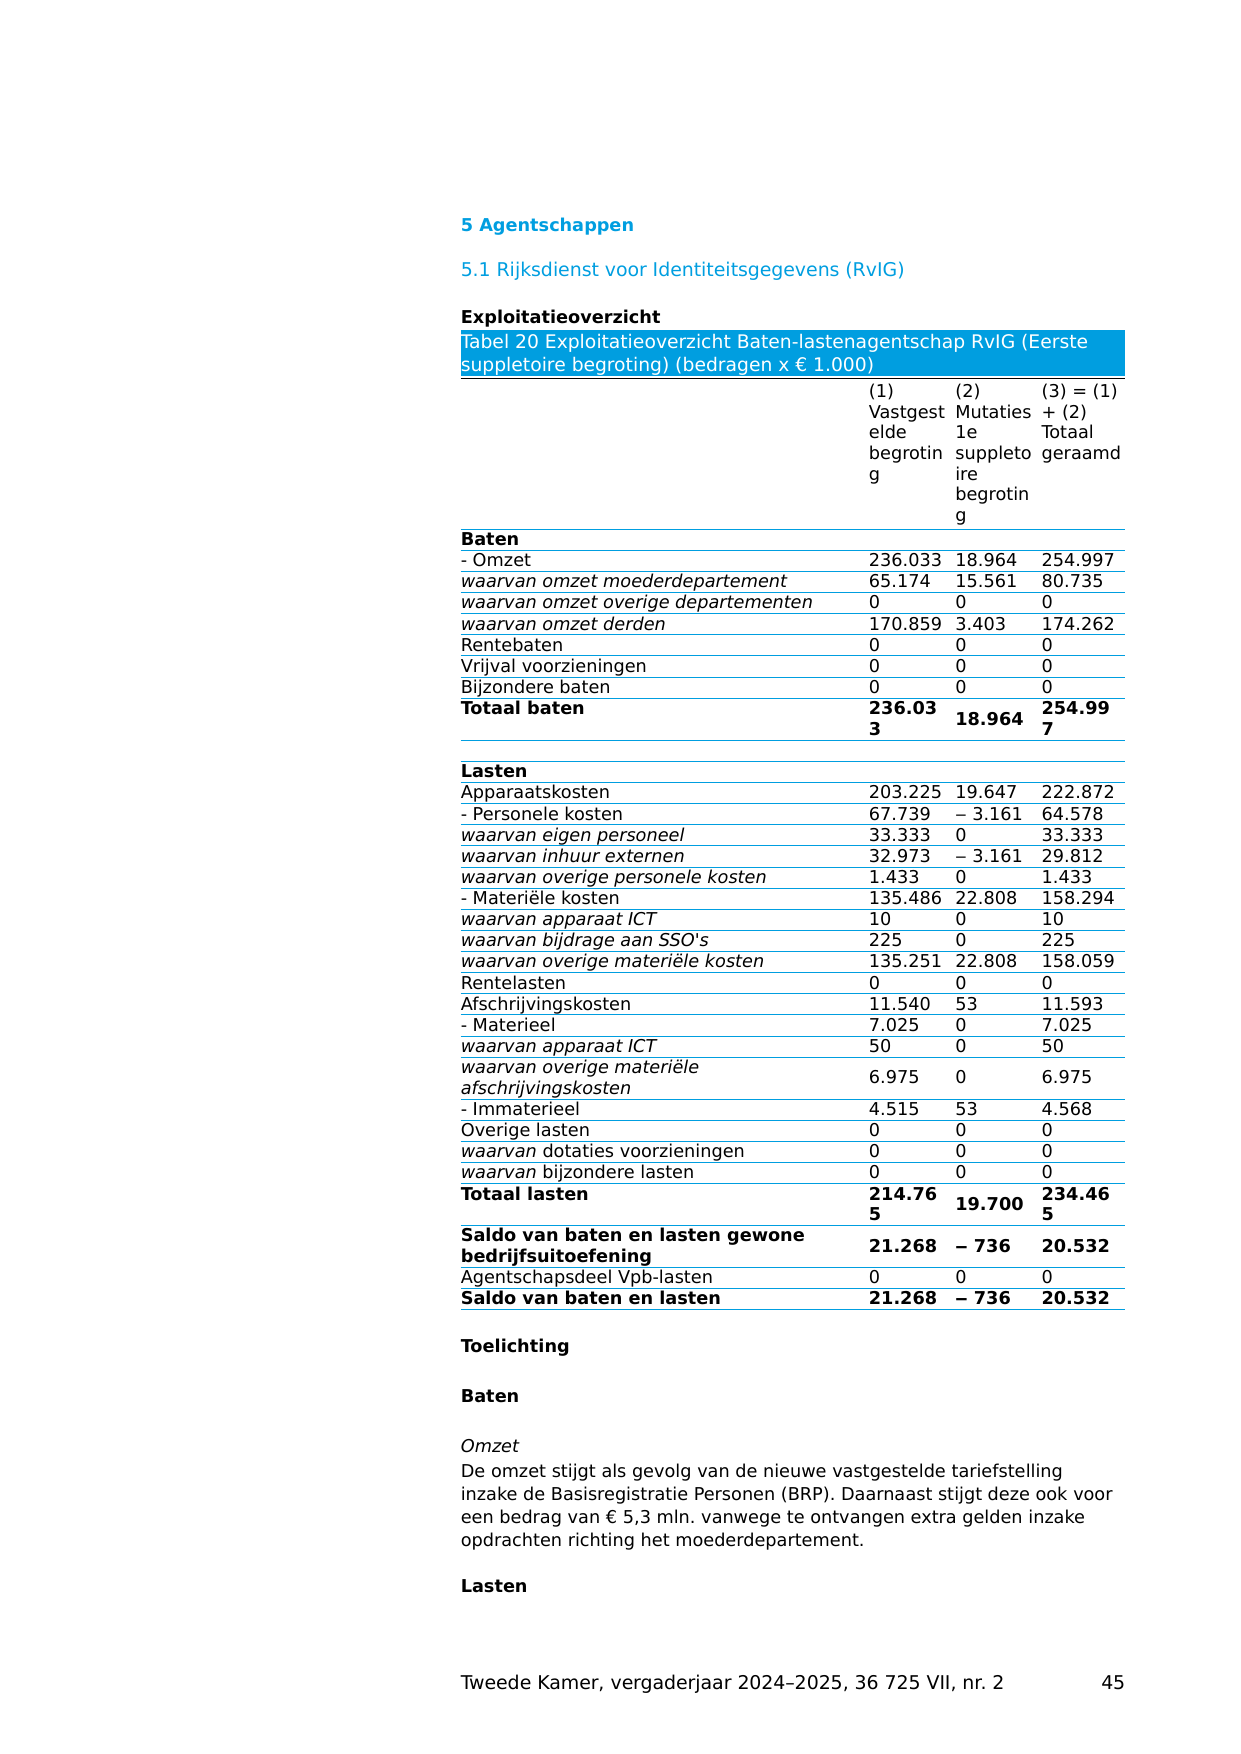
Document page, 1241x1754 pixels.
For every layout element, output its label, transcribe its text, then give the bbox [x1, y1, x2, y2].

text Omzet [461, 1434, 1125, 1457]
table_cell waarvan apparaat ICT [461, 1037, 866, 1057]
table_cell waarvan omzet overige departementen [461, 593, 866, 613]
table_cell 158.059 [1039, 952, 1125, 972]
table_cell 0 [866, 1142, 952, 1162]
table_cell waarvan apparaat ICT [461, 910, 866, 930]
table_cell - Omzet [461, 551, 866, 571]
table_cell 222.872 [1039, 783, 1125, 803]
table_cell 67.739 [866, 804, 952, 824]
table_cell 0 [952, 1121, 1038, 1141]
table_cell 1.433 [1039, 868, 1125, 887]
table_cell 7.025 [866, 1015, 952, 1036]
table_cell 0 [1039, 678, 1125, 698]
table_cell 20.532 [1039, 1289, 1125, 1309]
table_cell 65.174 [866, 572, 952, 592]
table_cell ‒ 736 [952, 1226, 1038, 1267]
table_cell 15.561 [952, 572, 1038, 592]
table_cell [461, 741, 866, 761]
table_cell 0 [952, 1058, 1038, 1098]
table_cell [866, 530, 952, 550]
table_cell Saldo van baten en lasten [461, 1289, 866, 1309]
table_cell 225 [866, 931, 952, 951]
table_cell Saldo van baten en lasten gewone bedrijfsuitoefening [461, 1226, 866, 1267]
table_cell 0 [1039, 593, 1125, 613]
table_cell [1039, 530, 1125, 550]
table_cell 22.808 [952, 952, 1038, 972]
table_cell Rentebaten [461, 635, 866, 655]
table_cell Vrijval voorzieningen [461, 656, 866, 677]
table_cell 0 [952, 931, 1038, 951]
table_cell [952, 741, 1038, 761]
table_cell ‒ 736 [952, 1289, 1038, 1309]
table_cell 0 [952, 1015, 1038, 1036]
table_cell 0 [952, 868, 1038, 887]
table_cell 0 [1039, 1268, 1125, 1288]
table_cell 135.251 [866, 952, 952, 972]
table_cell Bijzondere baten [461, 678, 866, 698]
table_cell [952, 530, 1038, 550]
table_cell waarvan inhuur externen [461, 846, 866, 866]
table_cell waarvan bijdrage aan SSO's [461, 931, 866, 951]
table_cell 33.333 [866, 825, 952, 845]
table_cell (2) Mutaties 1e suppletoire begroting [952, 379, 1038, 528]
table_cell 225 [1039, 931, 1125, 951]
table_cell 236.033 [866, 699, 952, 739]
table_cell ‒ 3.161 [952, 846, 1038, 866]
text De omzet stijgt als gevolg van de nieuwe vastgestelde tariefstelling inzake de Basisregistratie Personen (BRP). Daarnaast stijgt deze ook voor een bedrag van € 5,3 mln. vanwege te ontvangen extra gelden inzake opdrachten richting het moederdepartement. [461, 1459, 1125, 1551]
table_cell (3) = (1) + (2) Totaal geraamd [1039, 379, 1125, 528]
table_cell 0 [952, 1037, 1038, 1057]
table_cell waarvan omzet derden [461, 614, 866, 634]
table_cell 10 [866, 910, 952, 930]
table_cell 170.859 [866, 614, 952, 634]
table_cell 174.262 [1039, 614, 1125, 634]
table_cell 254.997 [1039, 551, 1125, 571]
title 5.1 Rijksdienst voor Identiteitsgegevens (RvIG) [461, 259, 1125, 281]
table_cell 0 [866, 973, 952, 993]
table_cell - Immaterieel [461, 1100, 866, 1119]
table_cell 214.765 [866, 1184, 952, 1225]
table_cell waarvan omzet moederdepartement [461, 572, 866, 592]
table_cell Baten [461, 530, 866, 550]
table_cell 0 [952, 973, 1038, 993]
table_cell - Materiële kosten [461, 889, 866, 909]
table_cell Agentschapsdeel Vpb-lasten [461, 1268, 866, 1288]
table_cell 21.268 [866, 1226, 952, 1267]
table_cell 0 [952, 910, 1038, 930]
table_cell 64.578 [1039, 804, 1125, 824]
table_cell [866, 762, 952, 782]
table_cell - Personele kosten [461, 804, 866, 824]
table_cell 135.486 [866, 889, 952, 909]
table_cell - Materieel [461, 1015, 866, 1036]
table_cell 22.808 [952, 889, 1038, 909]
table_cell 0 [866, 1121, 952, 1141]
table_cell (1) Vastgestelde begroting [866, 379, 952, 528]
table_cell 254.997 [1039, 699, 1125, 739]
table_cell 0 [952, 1268, 1038, 1288]
table_cell ‒ 3.161 [952, 804, 1038, 824]
text Baten [461, 1384, 1125, 1407]
table_cell 18.964 [952, 699, 1038, 739]
table_cell Lasten [461, 762, 866, 782]
table_cell 0 [1039, 1163, 1125, 1183]
table_cell 203.225 [866, 783, 952, 803]
table_cell 0 [866, 1268, 952, 1288]
text Lasten [461, 1574, 1125, 1597]
table_cell 29.812 [1039, 846, 1125, 866]
table_cell [1039, 741, 1125, 761]
table_cell Totaal lasten [461, 1184, 866, 1225]
table_cell 50 [1039, 1037, 1125, 1057]
table_cell waarvan eigen personeel [461, 825, 866, 845]
table_cell 50 [866, 1037, 952, 1057]
table_cell 4.515 [866, 1100, 952, 1119]
table_cell 0 [1039, 656, 1125, 677]
text Exploitatieoverzicht [461, 305, 1125, 328]
table_cell 10 [1039, 910, 1125, 930]
table_cell waarvan overige materiële kosten [461, 952, 866, 972]
table_cell 0 [952, 678, 1038, 698]
table_cell 0 [952, 635, 1038, 655]
table_cell waarvan overige materiële afschrijvingskosten [461, 1058, 866, 1098]
table_cell Overige lasten [461, 1121, 866, 1141]
table_cell Apparaatskosten [461, 783, 866, 803]
table_cell 53 [952, 1100, 1038, 1119]
table_cell 20.532 [1039, 1226, 1125, 1267]
table_cell 53 [952, 994, 1038, 1014]
table_cell [866, 741, 952, 761]
table_cell 0 [866, 593, 952, 613]
table_cell 234.465 [1039, 1184, 1125, 1225]
table_cell 19.647 [952, 783, 1038, 803]
table_cell 0 [1039, 1121, 1125, 1141]
table_cell waarvan dotaties voorzieningen [461, 1142, 866, 1162]
table_cell 158.294 [1039, 889, 1125, 909]
table_cell [461, 379, 866, 528]
table_cell 11.540 [866, 994, 952, 1014]
table_cell 0 [866, 678, 952, 698]
table_cell 6.975 [1039, 1058, 1125, 1098]
table_cell 0 [866, 656, 952, 677]
table_cell waarvan bijzondere lasten [461, 1163, 866, 1183]
table_cell 18.964 [952, 551, 1038, 571]
table_cell 0 [952, 825, 1038, 845]
table_cell 21.268 [866, 1289, 952, 1309]
table_cell [1039, 762, 1125, 782]
table_cell Rentelasten [461, 973, 866, 993]
table_cell 1.433 [866, 868, 952, 887]
title 5 Agentschappen [461, 213, 1125, 236]
table_cell [952, 762, 1038, 782]
table_cell 0 [1039, 635, 1125, 655]
table_cell 3.403 [952, 614, 1038, 634]
table_cell 0 [866, 635, 952, 655]
table_cell waarvan overige personele kosten [461, 868, 866, 887]
table_cell 32.973 [866, 846, 952, 866]
table_cell Afschrijvingskosten [461, 994, 866, 1014]
table_cell Totaal baten [461, 699, 866, 739]
table_cell 33.333 [1039, 825, 1125, 845]
table_cell 19.700 [952, 1184, 1038, 1225]
table_cell 0 [866, 1163, 952, 1183]
table_cell 6.975 [866, 1058, 952, 1098]
table_cell 236.033 [866, 551, 952, 571]
table_cell 0 [952, 656, 1038, 677]
table_cell 0 [1039, 1142, 1125, 1162]
table_cell 0 [952, 593, 1038, 613]
text Toelichting [461, 1334, 1125, 1357]
table_cell 4.568 [1039, 1100, 1125, 1119]
table_cell 0 [952, 1163, 1038, 1183]
table_cell 11.593 [1039, 994, 1125, 1014]
table_cell 7.025 [1039, 1015, 1125, 1036]
table_cell 0 [1039, 973, 1125, 993]
table_cell 0 [952, 1142, 1038, 1162]
table_cell 80.735 [1039, 572, 1125, 592]
